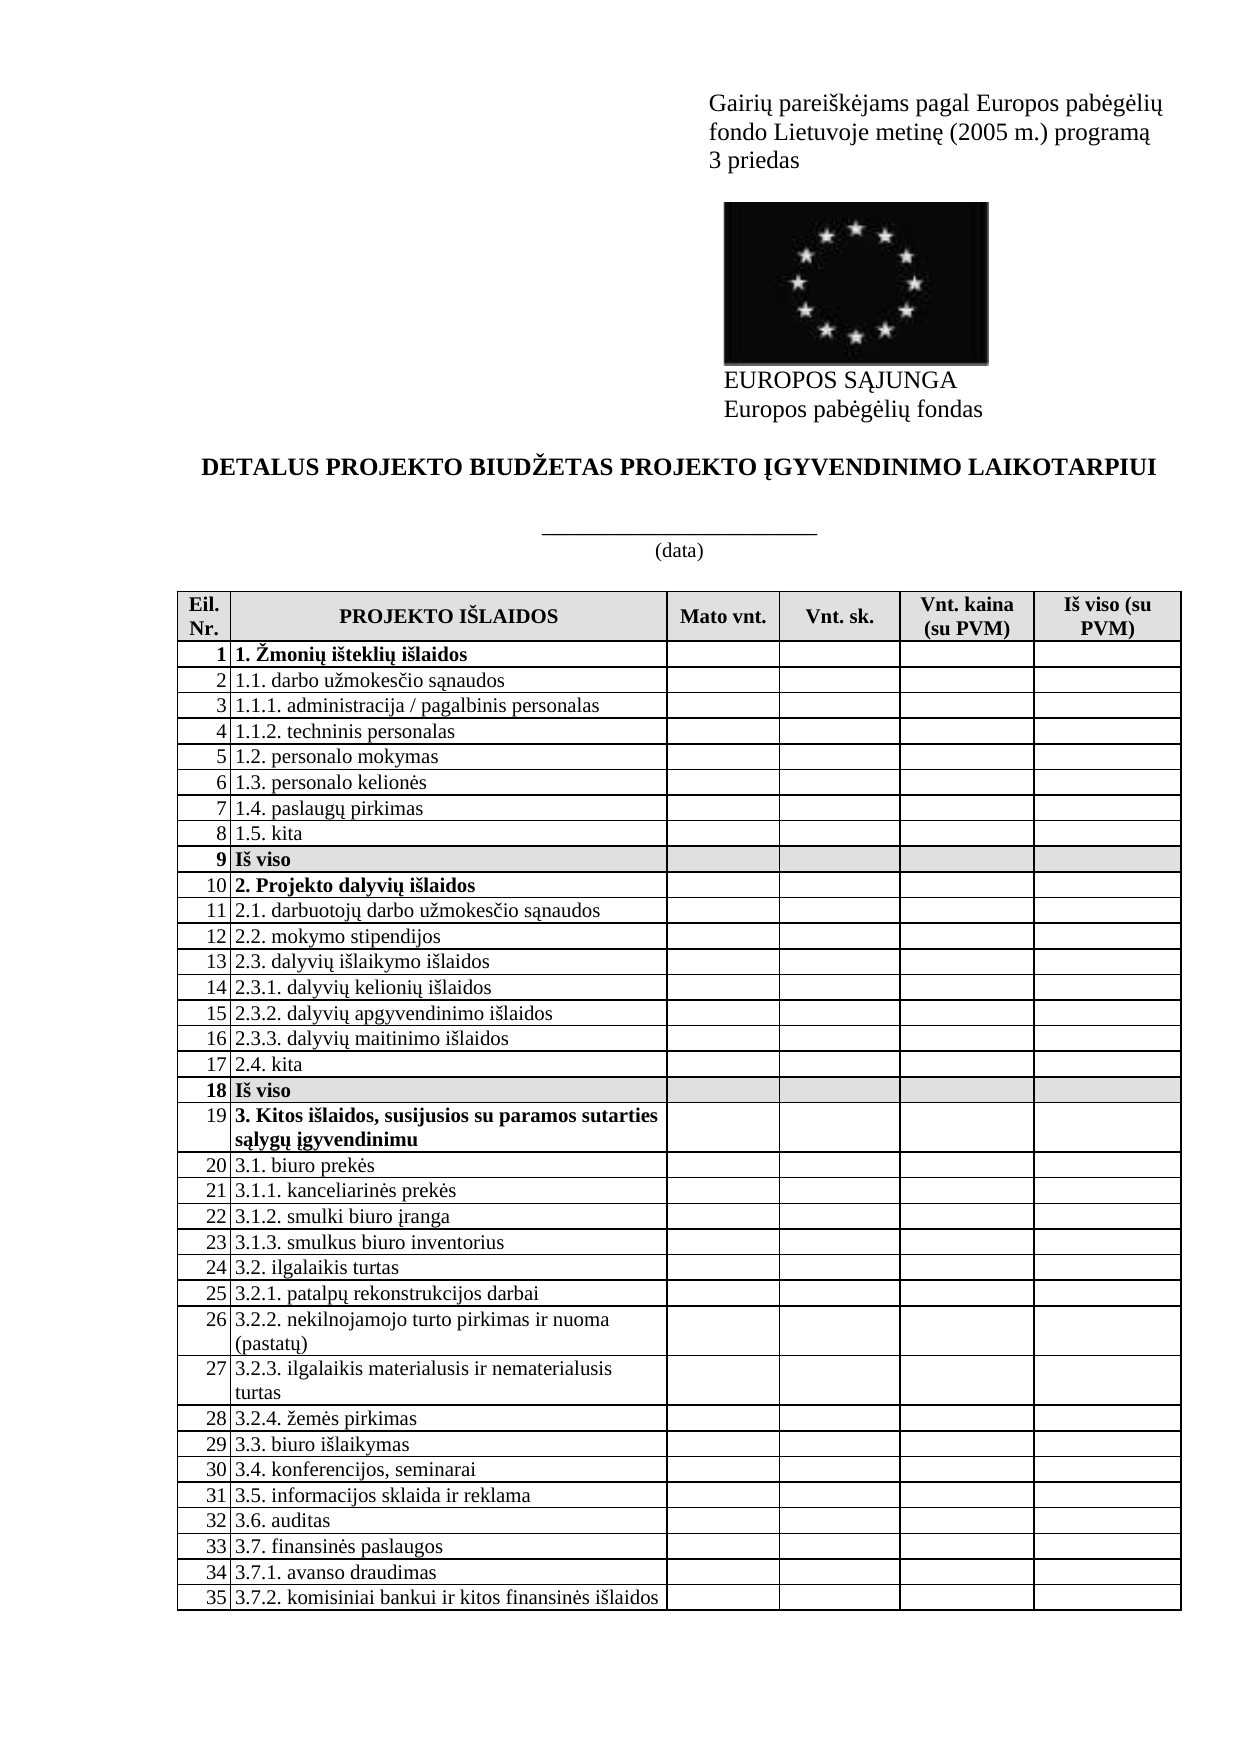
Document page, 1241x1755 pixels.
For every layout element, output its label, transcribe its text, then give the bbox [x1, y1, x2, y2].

table_cell [775, 1483, 779, 1507]
table_cell 2 [226, 668, 230, 692]
text DETALUS PROJEKTO BIUDŽETAS PROJEKTO ĮGYVENDINIMO LAIKOTARPIUI [177, 452, 1181, 480]
table_cell [901, 1307, 1033, 1355]
table_cell 26 [178, 1307, 230, 1355]
table_cell [668, 847, 779, 871]
table_cell [780, 847, 899, 871]
table_cell 23 [226, 1230, 230, 1254]
table_cell [775, 719, 779, 743]
table_cell 21 [226, 1178, 230, 1202]
table_cell [668, 1103, 779, 1151]
table_cell [775, 873, 779, 897]
table_cell 12 [226, 924, 230, 948]
text Europos pabėgėlių fondas [649, 394, 1181, 423]
table_header PROJEKTO IŠLAIDOS [231, 592, 666, 640]
table_cell [775, 1457, 779, 1481]
table_cell [775, 1534, 779, 1558]
table_header Vnt. sk. [780, 592, 899, 640]
table_cell 19 [178, 1103, 230, 1151]
table_cell 9 [226, 847, 230, 871]
table_cell 34 [226, 1560, 230, 1584]
text fondo Lietuvoje metinę (2005 m.) programą [177, 117, 1181, 145]
text Gairių pareiškėjams pagal Europos pabėgėlių [177, 88, 1181, 117]
table_cell [668, 1356, 779, 1404]
table_cell 18 [226, 1078, 230, 1102]
table_cell 7 [226, 796, 230, 820]
table_cell [901, 1103, 1033, 1151]
table_cell 31 [226, 1483, 230, 1507]
table_cell 3 [226, 693, 230, 717]
table_cell [775, 642, 779, 666]
table_cell [775, 1178, 779, 1202]
table_cell [775, 1230, 779, 1254]
table_cell [668, 1307, 779, 1355]
table_cell [775, 1153, 779, 1177]
table_cell [668, 1078, 779, 1102]
table_cell [775, 668, 779, 692]
table_cell 13 [226, 950, 230, 973]
table_cell [775, 821, 779, 845]
table_header Iš viso (su PVM) [1035, 592, 1180, 640]
table_cell [775, 1281, 779, 1305]
table_cell [775, 796, 779, 820]
table_header Mato vnt. [668, 592, 779, 640]
table_cell [775, 745, 779, 768]
table_cell 32 [226, 1508, 230, 1532]
table_cell 29 [226, 1432, 230, 1456]
table_cell [775, 1052, 779, 1076]
table_cell [780, 1307, 899, 1355]
table_cell [780, 1356, 899, 1404]
text 3 priedas [177, 145, 1181, 174]
table_cell [775, 898, 779, 922]
table_cell [775, 1432, 779, 1456]
table_cell 14 [226, 975, 230, 999]
table_cell 16 [226, 1026, 230, 1050]
table_cell [775, 950, 779, 973]
table_cell [1035, 1356, 1180, 1404]
table_cell [775, 1560, 779, 1584]
table_cell 15 [226, 1001, 230, 1025]
table_cell 22 [226, 1204, 230, 1228]
table_cell 4 [226, 719, 230, 743]
table_cell 17 [226, 1052, 230, 1076]
table_cell [775, 1585, 779, 1609]
table_header Eil. Nr. [178, 592, 230, 640]
table_cell [775, 924, 779, 948]
table_cell Iš viso [231, 1078, 666, 1102]
table_cell 35 [226, 1585, 230, 1609]
table_cell [1035, 1103, 1180, 1151]
table_cell Iš viso [231, 847, 666, 871]
table_cell 33 [226, 1534, 230, 1558]
table_cell [775, 1255, 779, 1279]
table_cell [1035, 1307, 1180, 1355]
table_cell [775, 1026, 779, 1050]
table_cell [775, 693, 779, 717]
text ______________________ [177, 509, 1181, 538]
table_cell 24 [226, 1255, 230, 1279]
table_cell 27 [178, 1356, 230, 1404]
table_cell [1035, 1078, 1180, 1102]
table_cell 20 [226, 1153, 230, 1177]
table_header Vnt. kaina (su PVM) [901, 592, 1033, 640]
text (data) [177, 538, 1181, 562]
table_cell 30 [226, 1457, 230, 1481]
table_cell 8 [226, 821, 230, 845]
table_cell [780, 1078, 899, 1102]
table_cell [775, 1406, 779, 1430]
table_cell 1 [226, 642, 230, 666]
table_cell 11 [226, 898, 230, 922]
table_cell 5 [226, 745, 230, 768]
table_cell [775, 1508, 779, 1532]
table_cell [901, 1356, 1033, 1404]
text EUROPOS SĄJUNGA [649, 365, 1181, 394]
table_cell [775, 1204, 779, 1228]
table_cell [775, 975, 779, 999]
table_cell 10 [226, 873, 230, 897]
table_cell 25 [226, 1281, 230, 1305]
table_cell [780, 1103, 899, 1151]
table_cell 28 [226, 1406, 230, 1430]
table_cell [901, 1078, 1033, 1102]
table_cell [1035, 847, 1180, 871]
table_cell [775, 1001, 779, 1025]
table_cell [775, 770, 779, 794]
table_cell 6 [226, 770, 230, 794]
table_cell [901, 847, 1033, 871]
